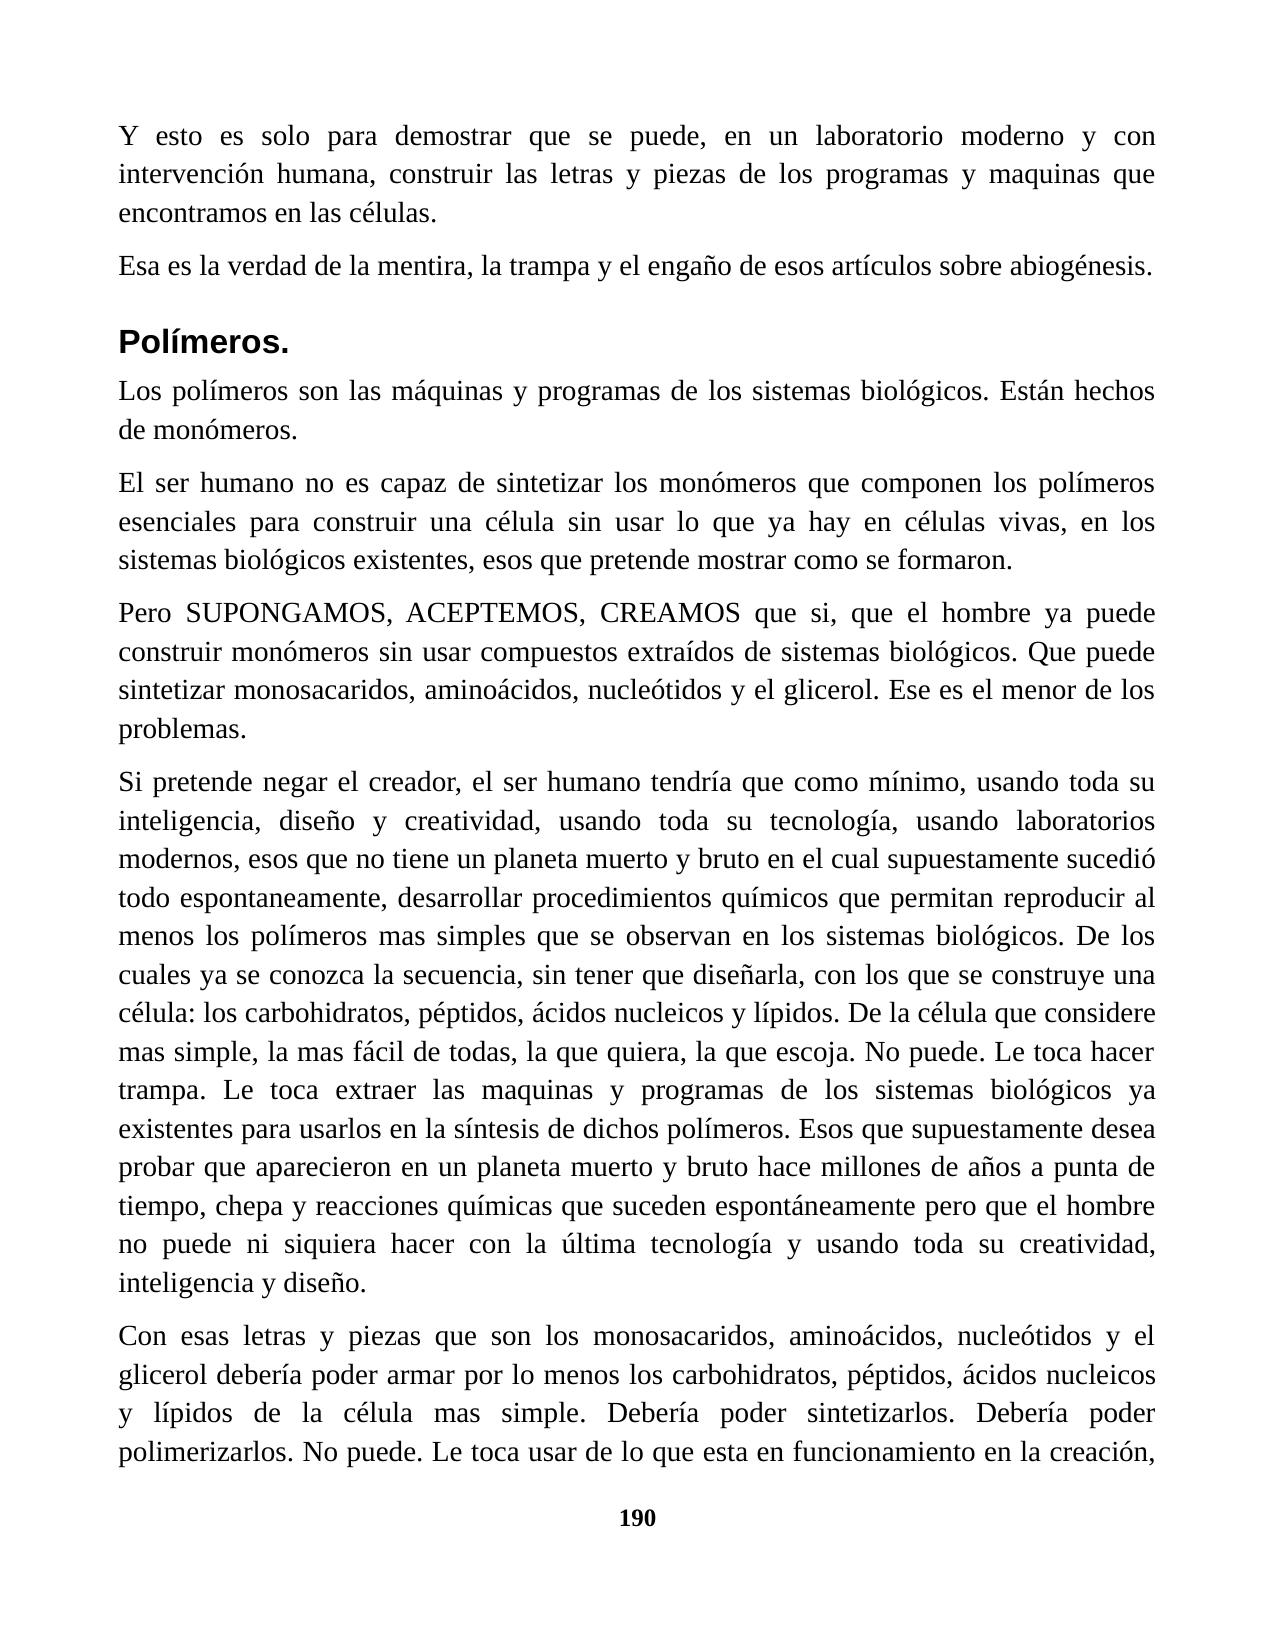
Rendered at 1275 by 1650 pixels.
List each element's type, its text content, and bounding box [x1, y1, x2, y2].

text Esa es la verdad de la mentira, la trampa y el engaño de esos artículos sobre abiogénesis. [118, 248, 1157, 282]
text El ser humano no es capaz de sintetizar los monómeros que componen los polímeros esenciales para construir una célula sin usar lo que ya hay en células vivas, en los sistemas biológicos existentes, esos que pretende mostrar como se formaron. [118, 465, 1157, 576]
text Y esto es solo para demostrar que se puede, en un laboratorio moderno y con intervención humana, construir las letras y piezas de los programas y maquinas que encontramos en las células. [118, 118, 1157, 229]
text Con esas letras y piezas que son los monosacaridos, aminoácidos, nucleótidos y el glicerol debería poder armar por lo menos los carbohidratos, péptidos, ácidos nucleicos y lípidos de la célula mas simple. Debería poder sintetizarlos. Debería poder polimerizarlos. No puede. Le toca usar de lo que esta en funcionamiento en la creación, [118, 1318, 1157, 1467]
subtitle Polímeros. [118, 322, 1157, 361]
text Los polímeros son las máquinas y programas de los sistemas biológicos. Están hechos de monómeros. [118, 373, 1157, 446]
text Pero SUPONGAMOS, ACEPTEMOS, CREAMOS que si, que el hombre ya puede construir monómeros sin usar compuestos extraídos de sistemas biológicos. Que puede sintetizar monosacaridos, aminoácidos, nucleótidos y el glicerol. Ese es el menor de los problemas. [118, 595, 1157, 744]
text Si pretende negar el creador, el ser humano tendría que como mínimo, usando toda su inteligencia, diseño y creatividad, usando toda su tecnología, usando laboratorios modernos, esos que no tiene un planeta muerto y bruto en el cual supuestamente sucedió todo espontaneamente, desarrollar procedimientos químicos que permitan reproducir al menos los polímeros mas simples que se observan en los sistemas biológicos. De los cuales ya se conozca la secuencia, sin tener que diseñarla, con los que se construye una célula: los carbohidratos, péptidos, ácidos nucleicos y lípidos. De la célula que considere mas simple, la mas fácil de todas, la que quiera, la que escoja. No puede. Le toca hacer trampa. Le toca extraer las maquinas y programas de los sistemas biológicos ya existentes para usarlos en la síntesis de dichos polímeros. Esos que supuestamente desea probar que aparecieron en un planeta muerto y bruto hace millones de años a punta de tiempo, chepa y reacciones químicas que suceden espontáneamente pero que el hombre no puede ni siquiera hacer con la última tecnología y usando toda su creatividad, inteligencia y diseño. [118, 764, 1157, 1299]
